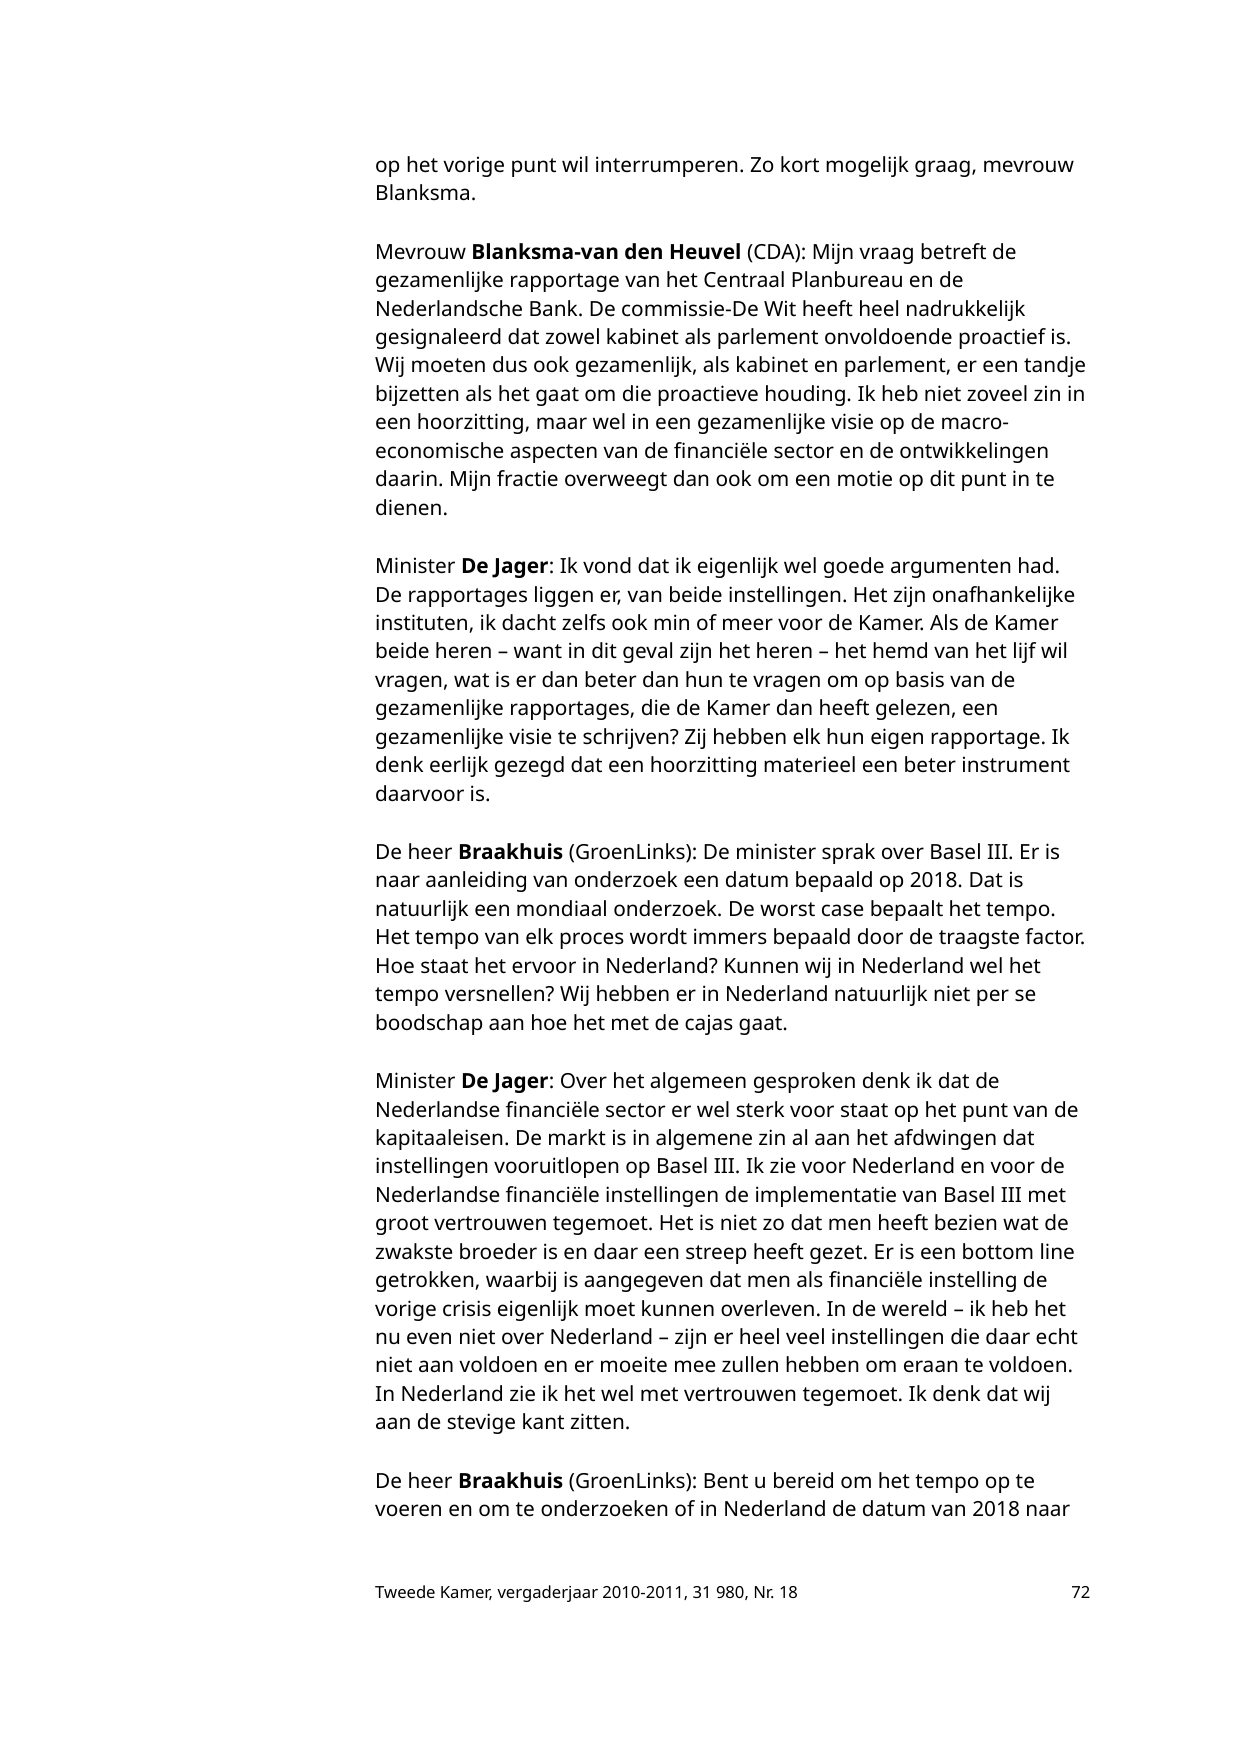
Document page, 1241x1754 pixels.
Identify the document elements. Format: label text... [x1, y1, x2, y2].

text Minister De Jager: Ik vond dat ik eigenlijk wel goede argumenten had. De rapportages liggen er, van beide instellingen. Het zijn onafhankelijke instituten, ik dacht zelfs ook min of meer voor de Kamer. Als de Kamer beide heren – want in dit geval zijn het heren – het hemd van het lijf wil vragen, wat is er dan beter dan hun te vragen om op basis van de gezamenlijke rapportages, die de Kamer dan heeft gelezen, een gezamenlijke visie te schrijven? Zij hebben elk hun eigen rapportage. Ik denk eerlijk gezegd dat een hoorzitting materieel een beter instrument daarvoor is. [375, 551, 1090, 807]
text op het vorige punt wil interrumperen. Zo kort mogelijk graag, mevrouw Blanksma. [375, 150, 1090, 207]
text Mevrouw Blanksma-van den Heuvel (CDA): Mijn vraag betreft de gezamenlijke rapportage van het Centraal Planbureau en de Nederlandsche Bank. De commissie-De Wit heeft heel nadrukkelijk gesignaleerd dat zowel kabinet als parlement onvoldoende proactief is. Wij moeten dus ook gezamenlijk, als kabinet en parlement, er een tandje bijzetten als het gaat om die proactieve houding. Ik heb niet zoveel zin in een hoorzitting, maar wel in een gezamenlijke visie op de macro-economische aspecten van de financiële sector en de ontwikkelingen daarin. Mijn fractie overweegt dan ook om een motie op dit punt in te dienen. [375, 237, 1090, 521]
text De heer Braakhuis (GroenLinks): De minister sprak over Basel III. Er is naar aanleiding van onderzoek een datum bepaald op 2018. Dat is natuurlijk een mondiaal onderzoek. De worst case bepaalt het tempo. Het tempo van elk proces wordt immers bepaald door de traagste factor. Hoe staat het ervoor in Nederland? Kunnen wij in Nederland wel het tempo versnellen? Wij hebben er in Nederland natuurlijk niet per se boodschap aan hoe het met de cajas gaat. [375, 837, 1090, 1036]
text De heer Braakhuis (GroenLinks): Bent u bereid om het tempo op te voeren en om te onderzoeken of in Nederland de datum van 2018 naar [375, 1466, 1090, 1523]
text Minister De Jager: Over het algemeen gesproken denk ik dat de Nederlandse financiële sector er wel sterk voor staat op het punt van de kapitaaleisen. De markt is in algemene zin al aan het afdwingen dat instellingen vooruitlopen op Basel III. Ik zie voor Nederland en voor de Nederlandse financiële instellingen de implementatie van Basel III met groot vertrouwen tegemoet. Het is niet zo dat men heeft bezien wat de zwakste broeder is en daar een streep heeft gezet. Er is een bottom line getrokken, waarbij is aangegeven dat men als financiële instelling de vorige crisis eigenlijk moet kunnen overleven. In de wereld – ik heb het nu even niet over Nederland – zijn er heel veel instellingen die daar echt niet aan voldoen en er moeite mee zullen hebben om eraan te voldoen. In Nederland zie ik het wel met vertrouwen tegemoet. Ik denk dat wij aan de stevige kant zitten. [375, 1066, 1090, 1436]
